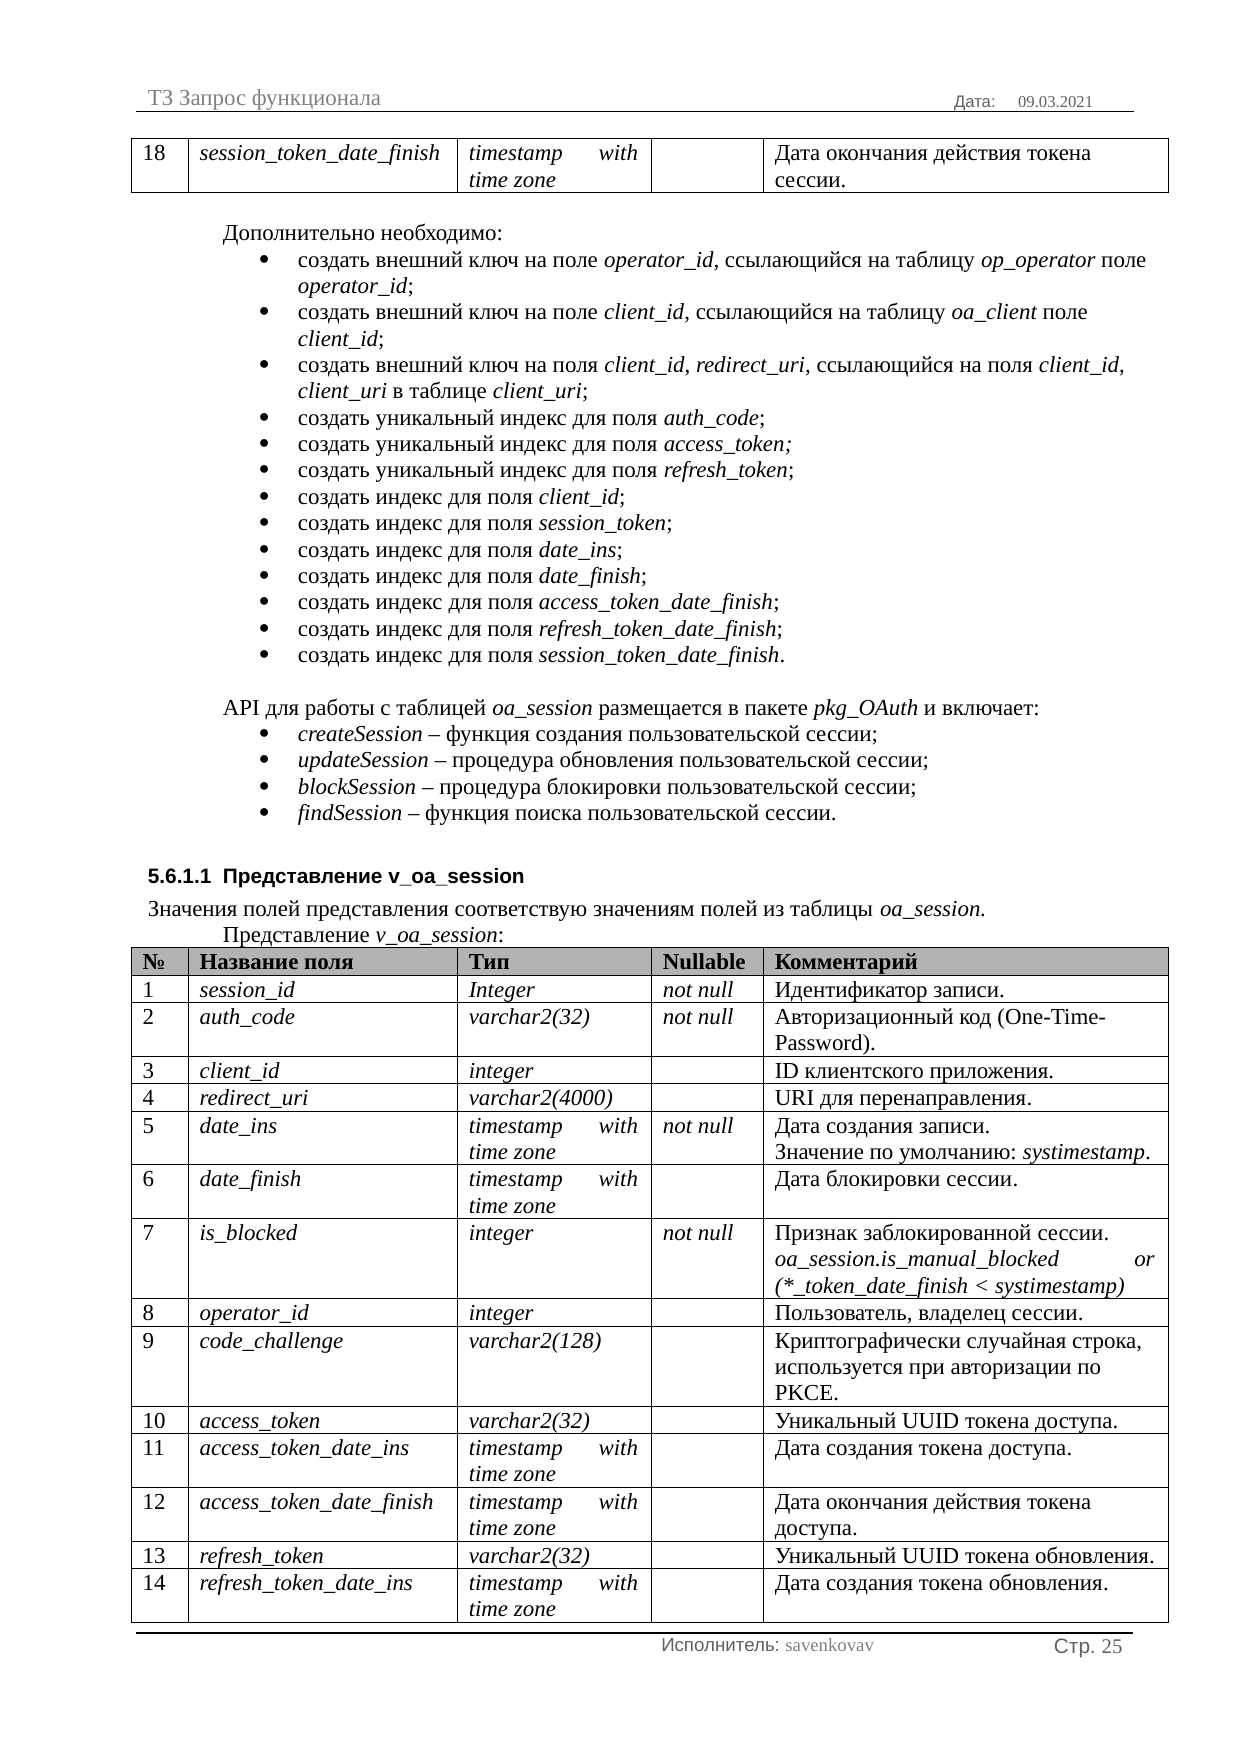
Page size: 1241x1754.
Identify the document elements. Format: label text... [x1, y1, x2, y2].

list findSession – функция поиска пользовательской сессии. [260, 799, 1152, 826]
table_cell Дата окончания действия токена сессии. [764, 139, 1168, 192]
table_cell [652, 1084, 763, 1111]
table_cell 2 [132, 1003, 188, 1056]
table_cell 11 [132, 1434, 188, 1487]
table_cell code_challenge [189, 1327, 457, 1406]
table_cell 10 [132, 1407, 188, 1433]
table_cell 7 [132, 1219, 188, 1298]
list создать уникальный индекс для поля auth_code; [260, 404, 1152, 430]
table_cell 6 [132, 1165, 188, 1218]
table_cell [652, 1569, 763, 1622]
table_cell [652, 1434, 763, 1487]
list создать индекс для поля client_id; [260, 483, 1152, 509]
table_cell timestamp with time zone [458, 1434, 651, 1487]
table_cell access_token_date_ins [189, 1434, 457, 1487]
table_cell date_ins [189, 1112, 457, 1164]
list создать индекс для поля date_ins; [260, 536, 1152, 562]
table_cell [652, 1327, 763, 1406]
table_header Nullable [652, 948, 763, 975]
table_cell 4 [132, 1084, 188, 1111]
list создать уникальный индекс для поля refresh_token; [260, 457, 1152, 483]
table_cell [652, 139, 763, 192]
table_cell not null [652, 1219, 763, 1298]
list blockSession – процедура блокировки пользовательской сессии; [260, 773, 1152, 799]
table_cell Идентификатор записи. [764, 976, 1168, 1002]
table_cell Дата окончания действия токена доступа. [764, 1488, 1168, 1541]
table_cell client_id [189, 1057, 457, 1083]
table_cell timestamp with time zone [458, 1112, 651, 1164]
table_cell [652, 1407, 763, 1433]
list создать индекс для поля session_token_date_finish. [260, 641, 1152, 667]
table_cell Дата блокировки сессии. [764, 1165, 1168, 1218]
table_cell Уникальный UUID токена обновления. [764, 1542, 1168, 1568]
table_cell integer [458, 1219, 651, 1298]
list создать внешний ключ на поля client_id, redirect_uri, ссылающийся на поля client_id, client_uri в таблице client_uri; [260, 351, 1152, 404]
table_header Комментарий [764, 948, 1168, 975]
table_cell integer [458, 1057, 651, 1083]
table_cell 18 [132, 139, 188, 192]
list создать индекс для поля refresh_token_date_finish; [260, 615, 1152, 641]
table_cell URI для перенаправления. [764, 1084, 1168, 1111]
table_cell date_finish [189, 1165, 457, 1218]
table_header № [132, 948, 188, 975]
subtitle Представление v_oa_session [148, 864, 1152, 888]
list создать внешний ключ на поле client_id, ссылающийся на таблицу oa_client поле client_id; [260, 298, 1152, 351]
table_cell Авторизационный код (One-Time-Password). [764, 1003, 1168, 1056]
table_header Название поля [189, 948, 457, 975]
table_cell varchar2(32) [458, 1542, 651, 1568]
table_cell timestamp with time zone [458, 1569, 651, 1622]
text Дополнительно необходимо: [223, 219, 1152, 246]
table_cell 14 [132, 1569, 188, 1622]
table_cell 1 [132, 976, 188, 1002]
table_cell is_blocked [189, 1219, 457, 1298]
table_cell [652, 1488, 763, 1541]
list создать индекс для поля session_token; [260, 509, 1152, 536]
table_cell operator_id [189, 1299, 457, 1326]
table_cell timestamp with time zone [458, 1165, 651, 1218]
table_cell varchar2(128) [458, 1327, 651, 1406]
table_cell [652, 1299, 763, 1326]
table_cell Признак заблокированной сессии. oa_session.is_manual_blocked or (*_token_date_finish < systimestamp) [764, 1219, 1168, 1298]
table_cell Дата создания записи. Значение по умолчанию: systimestamp. [764, 1112, 1168, 1164]
table_cell Пользователь, владелец сессии. [764, 1299, 1168, 1326]
list создать внешний ключ на поле operator_id, ссылающийся на таблицу op_operator поле operator_id; [260, 246, 1152, 298]
table_cell not null [652, 1112, 763, 1164]
text API для работы с таблицей oa_session размещается в пакете pkg_OAuth и включает: [223, 694, 1152, 720]
table_cell [652, 1542, 763, 1568]
table_cell timestamp with time zone [458, 139, 651, 192]
text Представление v_oa_session: [223, 921, 1152, 947]
table_cell Криптографически случайная строка, используется при авторизации по PKCE. [764, 1327, 1168, 1406]
table_cell not null [652, 1003, 763, 1056]
list createSession – функция создания пользовательской сессии; [260, 720, 1152, 746]
table_cell Дата создания токена обновления. [764, 1569, 1168, 1622]
table_cell varchar2(4000) [458, 1084, 651, 1111]
list создать индекс для поля date_finish; [260, 562, 1152, 588]
table_cell ID клиентского приложения. [764, 1057, 1168, 1083]
table_cell timestamp with time zone [458, 1488, 651, 1541]
table_cell not null [652, 976, 763, 1002]
table_cell refresh_token [189, 1542, 457, 1568]
table_cell Integer [458, 976, 651, 1002]
table_cell refresh_token_date_ins [189, 1569, 457, 1622]
text Значения полей представления соответствую значениям полей из таблицы oa_session. [148, 894, 1152, 921]
table_cell session_token_date_finish [189, 139, 457, 192]
table_cell redirect_uri [189, 1084, 457, 1111]
table_cell 12 [132, 1488, 188, 1541]
table_cell [652, 1165, 763, 1218]
table_cell 3 [132, 1057, 188, 1083]
table_header Тип [458, 948, 651, 975]
list updateSession – процедура обновления пользовательской сессии; [260, 746, 1152, 773]
table_cell varchar2(32) [458, 1407, 651, 1433]
table_cell 13 [132, 1542, 188, 1568]
list создать уникальный индекс для поля access_token; [260, 430, 1152, 457]
table_cell 9 [132, 1327, 188, 1406]
table_cell [652, 1057, 763, 1083]
table_cell access_token_date_finish [189, 1488, 457, 1541]
table_cell 8 [132, 1299, 188, 1326]
table_cell access_token [189, 1407, 457, 1433]
table_cell auth_code [189, 1003, 457, 1056]
table_cell Уникальный UUID токена доступа. [764, 1407, 1168, 1433]
table_cell Дата создания токена доступа. [764, 1434, 1168, 1487]
table_cell 5 [132, 1112, 188, 1164]
table_cell integer [458, 1299, 651, 1326]
list создать индекс для поля access_token_date_finish; [260, 588, 1152, 615]
table_cell varchar2(32) [458, 1003, 651, 1056]
table_cell session_id [189, 976, 457, 1002]
